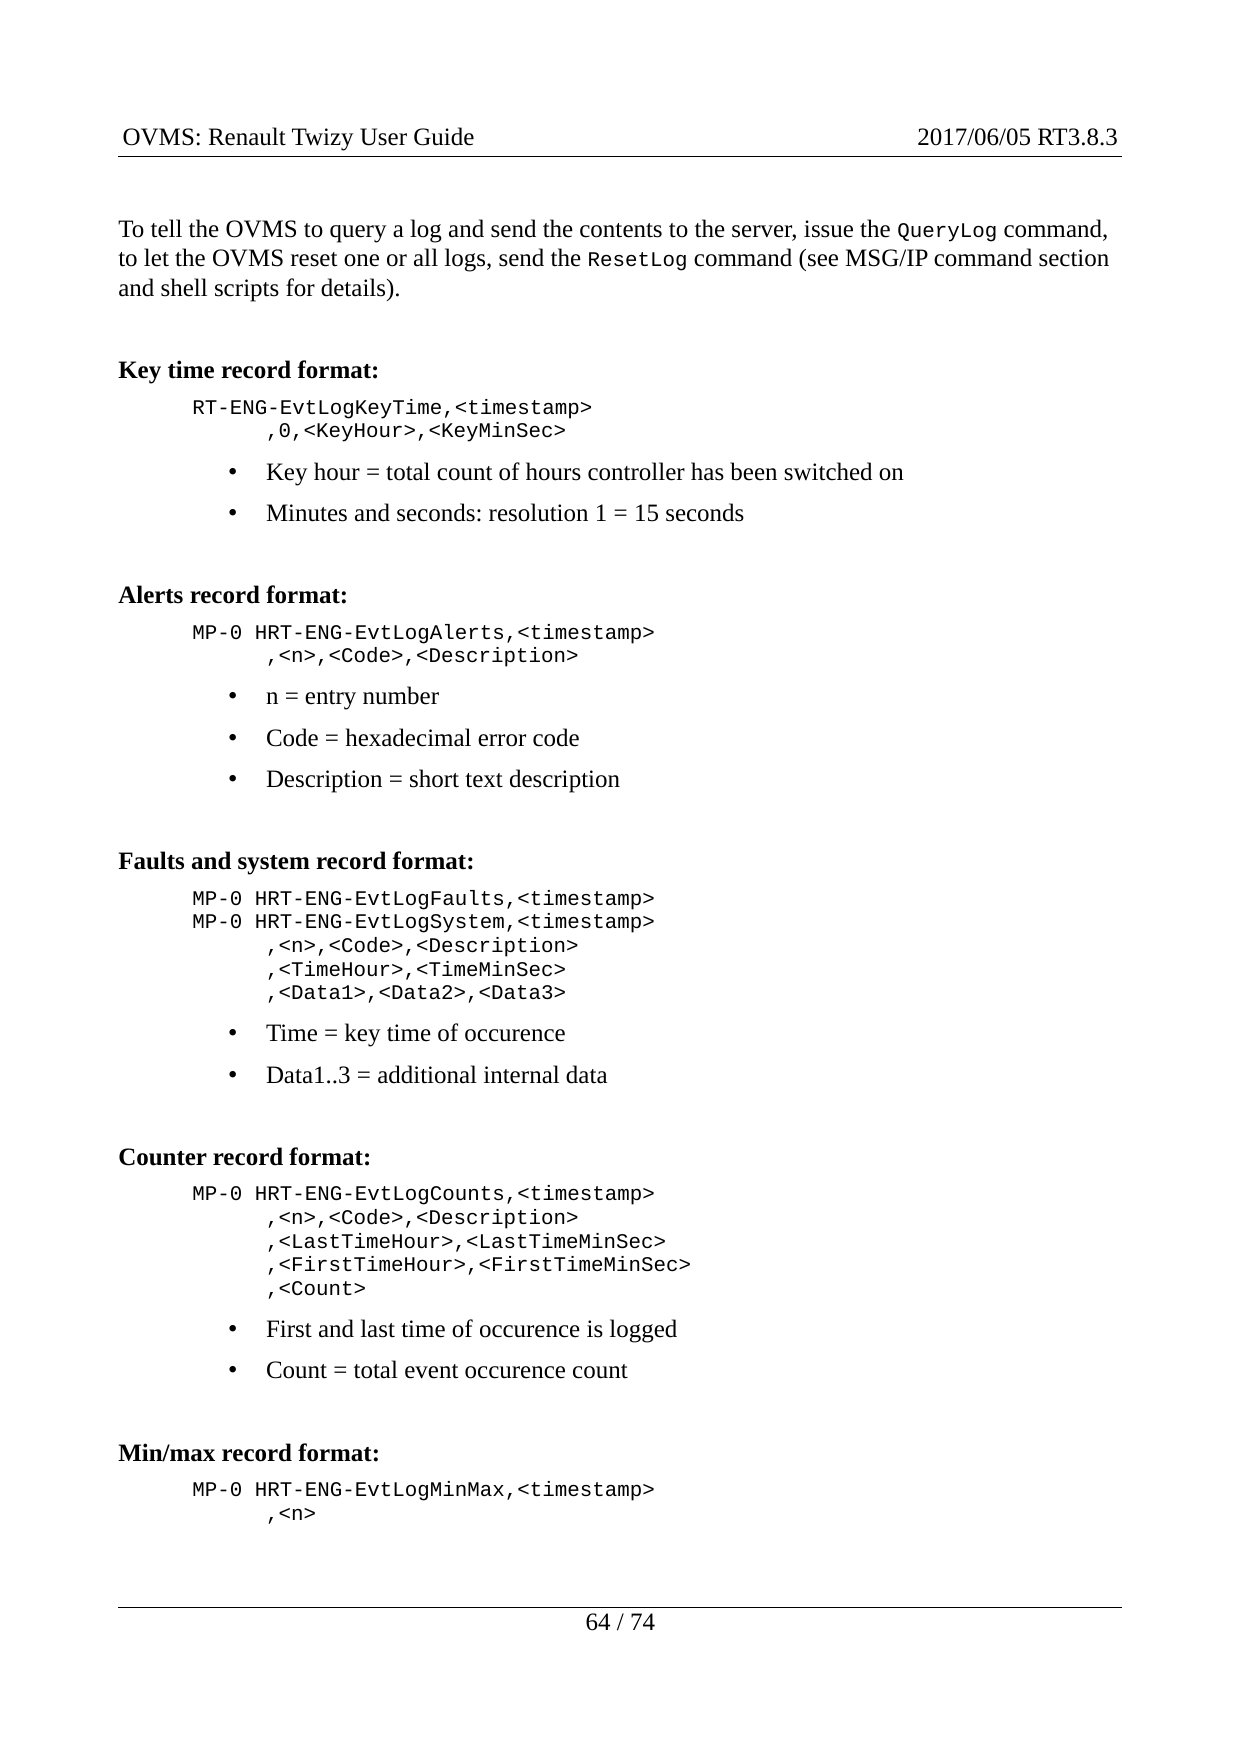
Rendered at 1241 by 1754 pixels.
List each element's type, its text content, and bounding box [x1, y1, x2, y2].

list Count = total event occurence count [228, 1355, 1122, 1384]
text Min/max record format: [118, 1438, 1122, 1467]
text MP-0 HRT-ENG-EvtLogCounts,<timestamp> ,<n>,<Code>,<Description> ,<LastTimeHour>,<LastTimeMinSec> ,<FirstTimeHour>,<FirstTimeMinSec> ,<Count> [192, 1183, 1122, 1302]
text Faults and system record format: [118, 846, 1122, 875]
list Key hour = total count of hours controller has been switched on [228, 457, 1122, 485]
text Counter record format: [118, 1142, 1122, 1171]
list Minutes and seconds: resolution 1 = 15 seconds [228, 498, 1122, 527]
list n = entry number [228, 681, 1122, 710]
text Key time record format: [118, 356, 1122, 384]
text MP-0 HRT-ENG-EvtLogMinMax,<timestamp> ,<n> [192, 1479, 1122, 1526]
list First and last time of occurence is logged [228, 1314, 1122, 1343]
text RT-ENG-EvtLogKeyTime,<timestamp> ,0,<KeyHour>,<KeyMinSec> [192, 397, 1122, 444]
text MP-0 HRT-ENG-EvtLogAlerts,<timestamp> ,<n>,<Code>,<Description> [192, 622, 1122, 669]
list Time = key time of occurence [228, 1018, 1122, 1047]
list Description = short text description [228, 764, 1122, 793]
text MP-0 HRT-ENG-EvtLogFaults,<timestamp> MP-0 HRT-ENG-EvtLogSystem,<timestamp> ,<n>,<Code>,<Description> ,<TimeHour>,<TimeMinSec> ,<Data1>,<Data2>,<Data3> [192, 888, 1122, 1006]
list Data1..3 = additional internal data [228, 1060, 1122, 1088]
list Code = hexadecimal error code [228, 723, 1122, 751]
text Alerts record format: [118, 580, 1122, 609]
text To tell the OVMS to query a log and send the contents to the server, issue the QueryLog command, to let the OVMS reset one or all logs, send the ResetLog command (see MSG/IP command section and shell scripts for details). [118, 214, 1122, 302]
